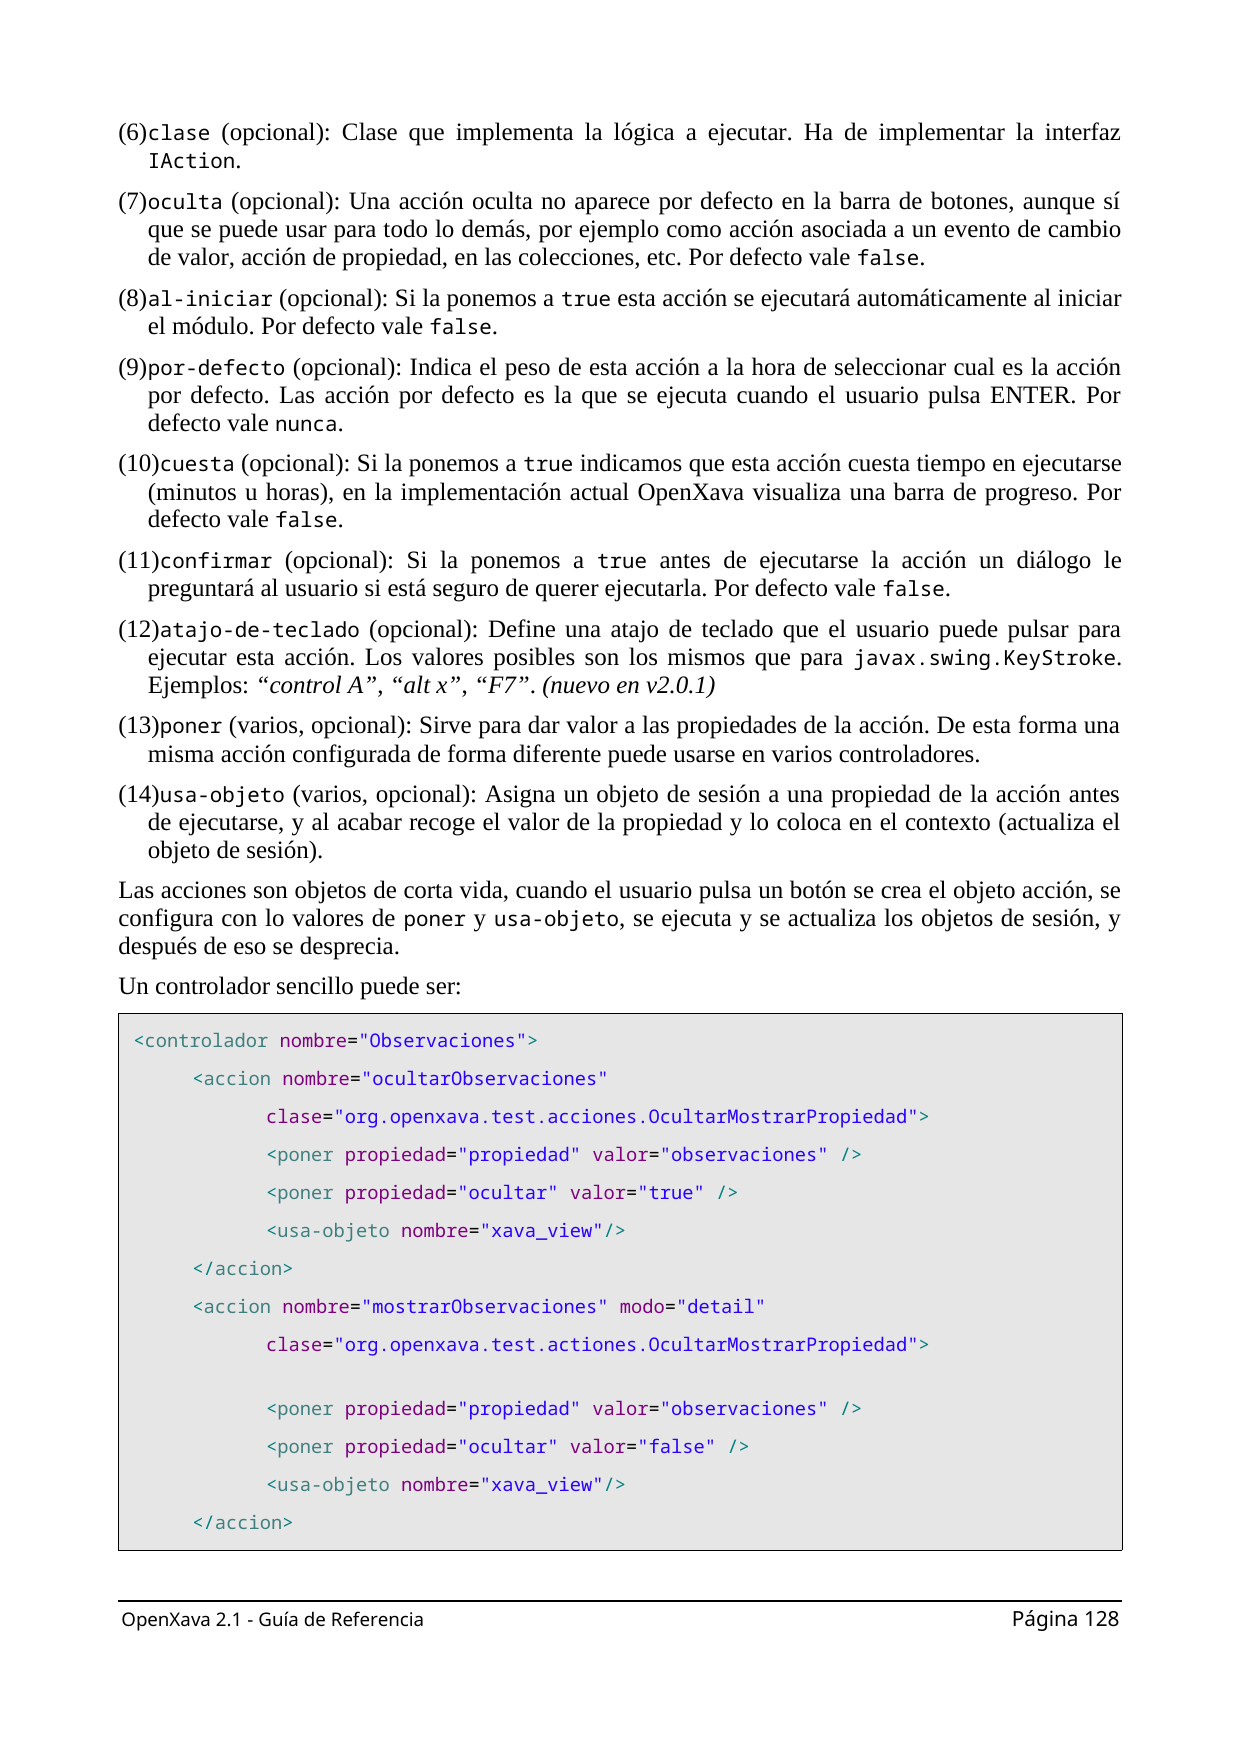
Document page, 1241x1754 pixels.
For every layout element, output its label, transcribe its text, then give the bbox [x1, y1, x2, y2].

text <poner propiedad="propiedad" valor="observaciones" /> [119, 1380, 1122, 1418]
text <controlador nombre="Observaciones"> [119, 1014, 1122, 1051]
text <accion nombre="mostrarObservaciones" modo="detail" [119, 1279, 1122, 1317]
text <usa-objeto nombre="xava_view"/> [119, 1456, 1122, 1494]
text <accion nombre="ocultarObservaciones" [119, 1051, 1122, 1089]
text <poner propiedad="ocultar" valor="true" /> [119, 1165, 1122, 1203]
text <poner propiedad="ocultar" valor="false" /> [119, 1418, 1122, 1456]
list clase (opcional): Clase que implementa la lógica a ejecutar. Ha de implementar la interfaz IAction. [118, 118, 1122, 174]
list al-iniciar (opcional): Si la ponemos a true esta acción se ejecutará automáticamente al iniciar el módulo. Por defecto vale false. [118, 284, 1122, 340]
list confirmar (opcional): Si la ponemos a true antes de ejecutarse la acción un diálogo le preguntará al usuario si está seguro de querer ejecutarla. Por defecto vale false. [118, 546, 1122, 602]
text clase="org.openxava.test.actiones.OcultarMostrarPropiedad"> [119, 1317, 1122, 1380]
text <poner propiedad="propiedad" valor="observaciones" /> [119, 1127, 1122, 1165]
list oculta (opcional): Una acción oculta no aparece por defecto en la barra de botones, aunque sí que se puede usar para todo lo demás, por ejemplo como acción asociada a un evento de cambio de valor, acción de propiedad, en las colecciones, etc. Por defecto vale false. [118, 187, 1122, 271]
text Las acciones son objetos de corta vida, cuando el usuario pulsa un botón se crea el objeto acción, se configura con lo valores de poner y usa-objeto, se ejecuta y se actualiza los objetos de sesión, y después de eso se desprecia. [118, 876, 1122, 960]
text Un controlador sencillo puede ser: [118, 972, 1122, 1000]
text </accion> [119, 1494, 1122, 1550]
list poner (varios, opcional): Sirve para dar valor a las propiedades de la acción. De esta forma una misma acción configurada de forma diferente puede usarse en varios controladores. [118, 712, 1122, 768]
list cuesta (opcional): Si la ponemos a true indicamos que esta acción cuesta tiempo en ejecutarse (minutos u horas), en la implementación actual OpenXava visualiza una barra de progreso. Por defecto vale false. [118, 449, 1122, 533]
text </accion> [119, 1241, 1122, 1279]
list por-defecto (opcional): Indica el peso de esta acción a la hora de seleccionar cual es la acción por defecto. Las acción por defecto es la que se ejecuta cuando el usuario pulsa ENTER. Por defecto vale nunca. [118, 353, 1122, 437]
list atajo-de-teclado (opcional): Define una atajo de teclado que el usuario puede pulsar para ejecutar esta acción. Los valores posibles son los mismos que para javax.swing.KeyStroke. Ejemplos: “control A”, “alt x”, “F7”. (nuevo en v2.0.1) [118, 615, 1122, 699]
list usa-objeto (varios, opcional): Asigna un objeto de sesión a una propiedad de la acción antes de ejecutarse, y al acabar recoge el valor de la propiedad y lo coloca en el contexto (actualiza el objeto de sesión). [118, 780, 1122, 864]
text <usa-objeto nombre="xava_view"/> [119, 1203, 1122, 1241]
text clase="org.openxava.test.acciones.OcultarMostrarPropiedad"> [119, 1089, 1122, 1127]
